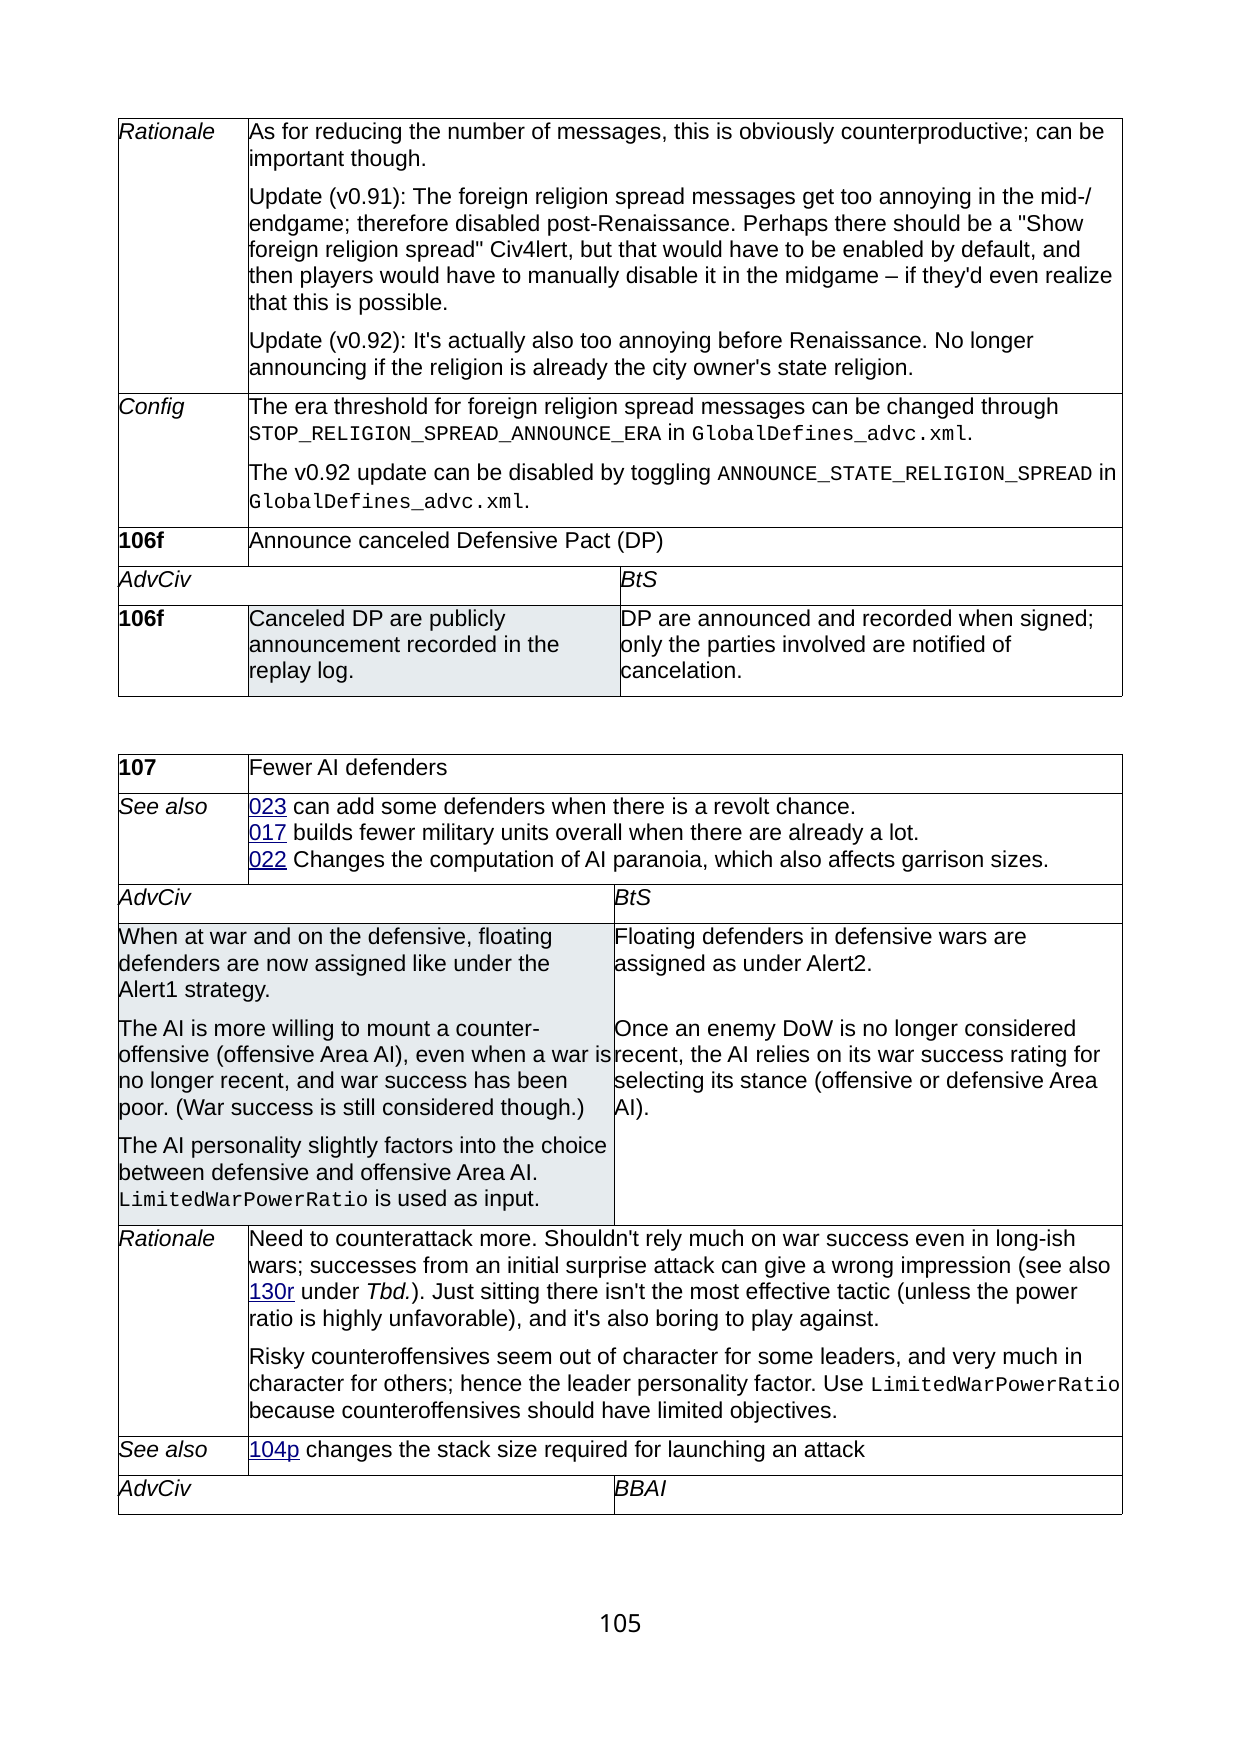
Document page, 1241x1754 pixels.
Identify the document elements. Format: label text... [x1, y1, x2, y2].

table_cell Need to counterattack more. Shouldn't rely much on war success even in long-ish wars; successes from an initial surprise attack can give a wrong impression (see also 130r under Tbd.). Just sitting there isn't the most effective tactic (unless the power ratio is highly unfavorable), and it's also boring to play against. Risky counteroffensives seem out of character for some leaders, and very much in character for others; hence the leader personality factor. Use LimitedWarPowerRatio because counteroffensives should have limited objectives. [249, 1226, 1122, 1436]
table_cell Announce canceled Defensive Pact (DP) [249, 528, 1122, 566]
table_cell Floating defenders in defensive wars are assigned as under Alert2. Once an enemy DoW is no longer considered recent, the AI relies on its war success rating for selecting its stance (offensive or defensive Area AI). [615, 924, 1122, 1225]
table_cell Rationale [119, 1226, 248, 1436]
table_cell DP are announced and recorded when signed; only the parties involved are notified of cancelation. [621, 606, 1122, 696]
table_cell AdvCiv [119, 885, 614, 923]
table_cell AdvCiv [119, 1476, 614, 1514]
table_cell 023 can add some defenders when there is a revolt chance. 017 builds fewer military units overall when there are already a lot. 022 Changes the computation of AI paranoia, which also affects garrison sizes. [249, 794, 1122, 884]
table_cell BtS [621, 567, 1122, 605]
table_header 107 [119, 755, 248, 793]
table_cell Config [119, 394, 248, 527]
table_header Fewer AI defenders [249, 755, 1122, 793]
table_cell Rationale [119, 119, 248, 393]
table_cell Canceled DP are publicly announcement recorded in the replay log. [249, 606, 620, 696]
table_cell BtS [615, 885, 1122, 923]
table_cell AdvCiv [119, 567, 620, 605]
table_cell As for reducing the number of messages, this is obviously counterproductive; can be important though. Update (v0.91): The foreign religion spread messages get too annoying in the mid-/ endgame; therefore disabled post-Renaissance. Perhaps there should be a "Show foreign religion spread" Civ4lert, but that would have to be enabled by default, and then players would have to manually disable it in the midgame – if they'd even realize that this is possible. Update (v0.92): It's actually also too annoying before Renaissance. No longer announcing if the religion is already the city owner's state religion. [249, 119, 1122, 393]
table_cell 106f [119, 606, 248, 696]
table_cell When at war and on the defensive, floating defenders are now assigned like under the Alert1 strategy. The AI is more willing to mount a counter­offensive (offensive Area AI), even when a war is no longer recent, and war success has been poor. (War success is still considered though.) The AI personality slightly factors into the choice between defensive and offensive Area AI. LimitedWarPowerRatio is used as input. [119, 924, 614, 1225]
table_cell See also [119, 794, 248, 884]
table_cell BBAI [615, 1476, 1122, 1514]
table_cell See also [119, 1437, 248, 1475]
table_cell 104p changes the stack size required for launching an attack [249, 1437, 1122, 1475]
table_cell 106f [119, 528, 248, 566]
table_cell The era threshold for foreign religion spread messages can be changed through STOP_RELIGION_SPREAD_ANNOUNCE_ERA in GlobalDefines_advc.xml. The v0.92 update can be disabled by toggling ANNOUNCE_STATE_RELIGION_SPREAD in GlobalDefines_advc.xml. [249, 394, 1122, 527]
